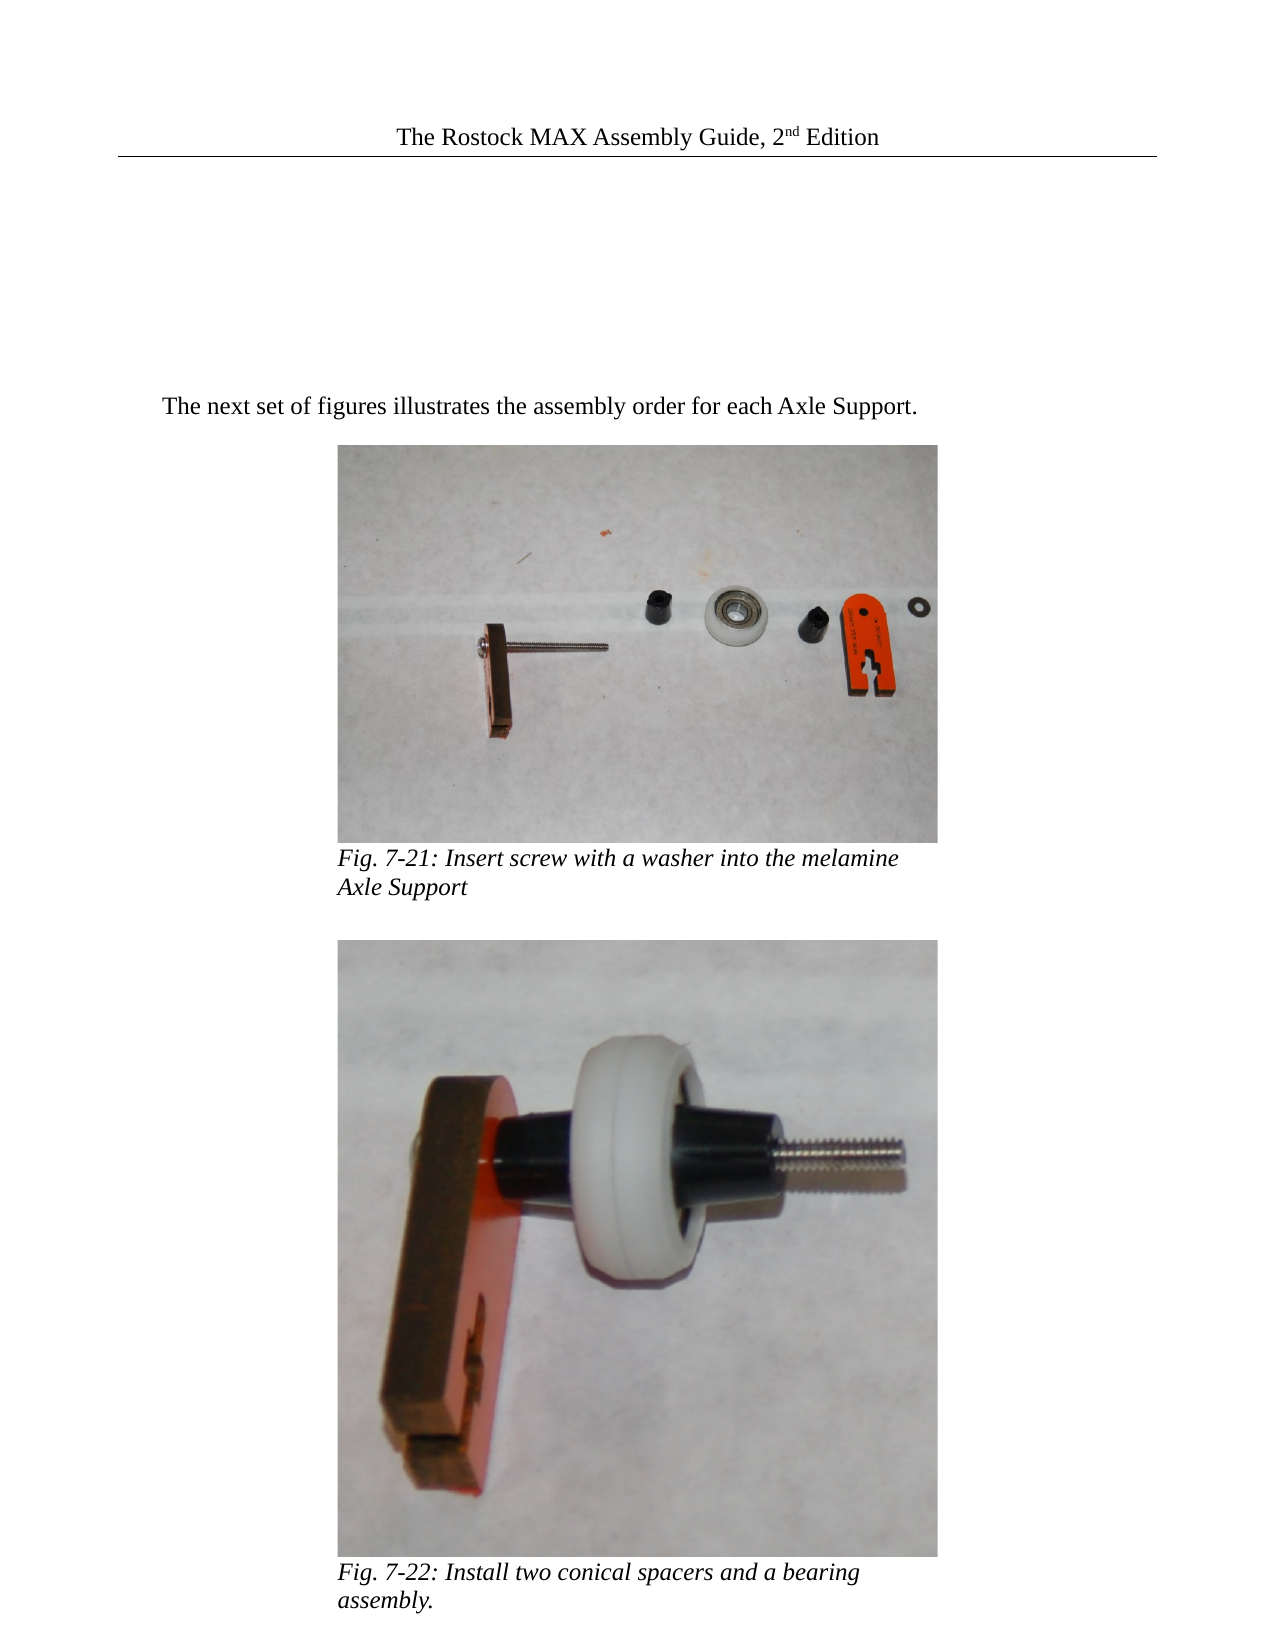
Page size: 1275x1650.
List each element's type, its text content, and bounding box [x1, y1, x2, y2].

text Fig. 7-22: Install two conical spacers and a bearing assembly. [337, 1557, 937, 1614]
picture [337, 940, 938, 1557]
text Fig. 7-21: Insert screw with a washer into the melamine Axle Support [337, 843, 937, 900]
text The next set of figures illustrates the assembly order for each Axle Support. [118, 391, 1157, 420]
picture [337, 445, 938, 843]
